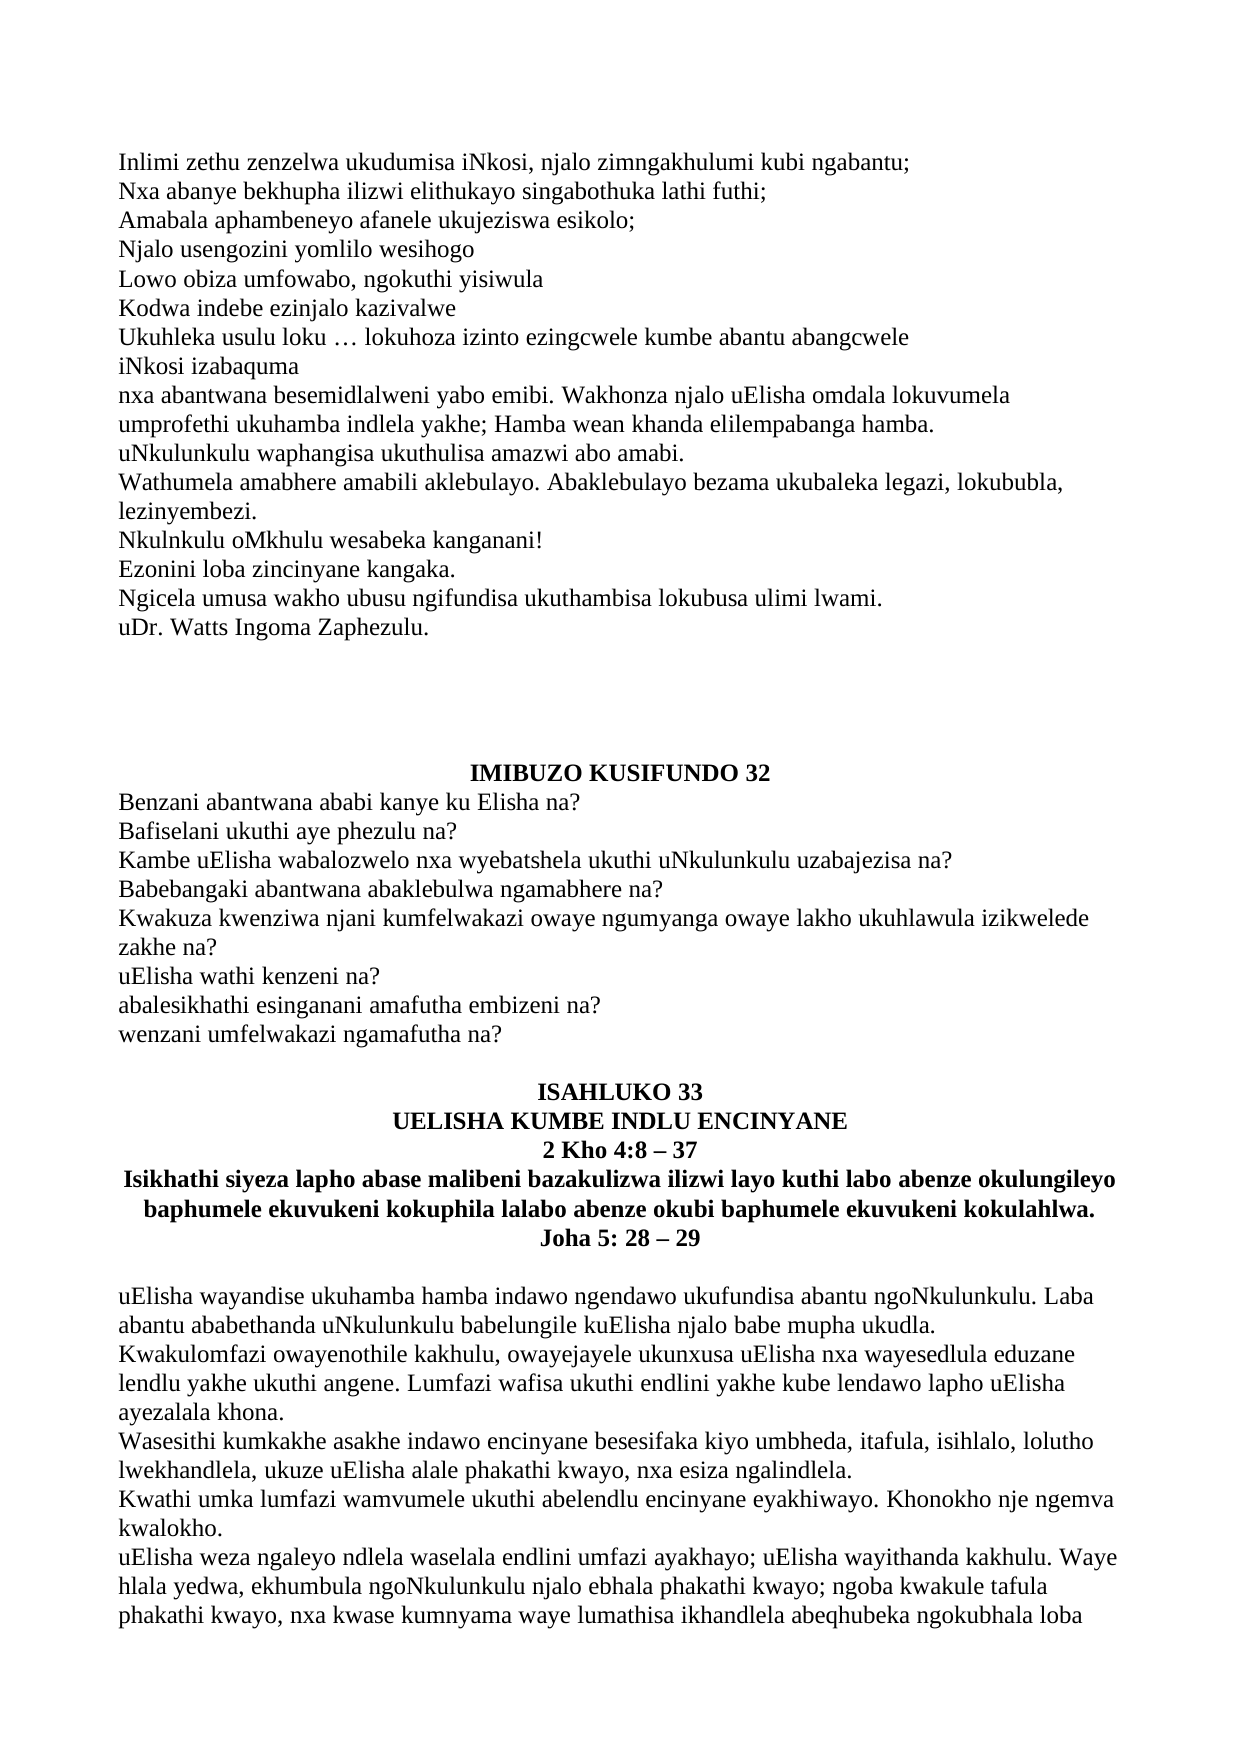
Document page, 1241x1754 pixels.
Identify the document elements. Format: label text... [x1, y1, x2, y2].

text Lowo obiza umfowabo, ngokuthi yisiwula [118, 263, 1122, 292]
text Kambe uElisha wabalozwelo nxa wyebatshela ukuthi uNkulunkulu uzabajezisa na? [118, 845, 1122, 874]
text uElisha wathi kenzeni na? [118, 961, 1122, 990]
text 2 Kho 4:8 – 37 [118, 1135, 1122, 1164]
text UELISHA KUMBE INDLU ENCINYANE [118, 1106, 1122, 1135]
text Kwakulomfazi owayenothile kakhulu, owayejayele ukunxusa uElisha nxa wayesedlula eduzane lendlu yakhe ukuthi angene. Lumfazi wafisa ukuthi endlini yakhe kube lendawo lapho uElisha ayezalala khona. [118, 1339, 1122, 1426]
text Ukuhleka usulu loku … lokuhoza izinto ezingcwele kumbe abantu abangcwele [118, 322, 1122, 351]
text Nkulnkulu oMkhulu wesabeka kanganani! [118, 525, 1122, 554]
text Joha 5: 28 – 29 [118, 1222, 1122, 1252]
text Wathumela amabhere amabili aklebulayo. Abaklebulayo bezama ukubaleka legazi, lokububla, lezinyembezi. [118, 467, 1122, 525]
text uNkulunkulu waphangisa ukuthulisa amazwi abo amabi. [118, 438, 1122, 467]
text Isikhathi siyeza lapho abase malibeni bazakulizwa ilizwi layo kuthi labo abenze okulungileyo baphumele ekuvukeni kokuphila lalabo abenze okubi baphumele ekuvukeni kokulahlwa. [118, 1164, 1122, 1222]
text Kwathi umka lumfazi wamvumele ukuthi abelendlu encinyane eyakhiwayo. Khonokho nje ngemva kwalokho. [118, 1484, 1122, 1542]
text abalesikhathi esinganani amafutha embizeni na? [118, 990, 1122, 1019]
text Kwakuza kwenziwa njani kumfelwakazi owaye ngumyanga owaye lakho ukuhlawula izikwelede zakhe na? [118, 903, 1122, 961]
text Nxa abanye bekhupha ilizwi elithukayo singabothuka lathi futhi; [118, 176, 1122, 205]
text Njalo usengozini yomlilo wesihogo [118, 234, 1122, 263]
text uElisha wayandise ukuhamba hamba indawo ngendawo ukufundisa abantu ngoNkulunkulu. Laba abantu ababethanda uNkulunkulu babelungile kuElisha njalo babe mupha ukudla. [118, 1281, 1122, 1339]
text Kodwa indebe ezinjalo kazivalwe [118, 292, 1122, 322]
text Inlimi zethu zenzelwa ukudumisa iNkosi, njalo zimngakhulumi kubi ngabantu; [118, 147, 1122, 176]
text Wasesithi kumkakhe asakhe indawo encinyane besesifaka kiyo umbheda, itafula, isihlalo, lolutho lwekhandlela, ukuze uElisha alale phakathi kwayo, nxa esiza ngalindlela. [118, 1426, 1122, 1484]
text Babebangaki abantwana abaklebulwa ngamabhere na? [118, 874, 1122, 903]
text ISAHLUKO 33 [118, 1077, 1122, 1106]
text Benzani abantwana ababi kanye ku Elisha na? [118, 787, 1122, 816]
text iNkosi izabaquma [118, 351, 1122, 380]
text Ezonini loba zincinyane kangaka. [118, 554, 1122, 583]
text Bafiselani ukuthi aye phezulu na? [118, 816, 1122, 845]
text wenzani umfelwakazi ngamafutha na? [118, 1019, 1122, 1048]
text IMIBUZO KUSIFUNDO 32 [118, 757, 1122, 787]
text Amabala aphambeneyo afanele ukujeziswa esikolo; [118, 205, 1122, 234]
text uDr. Watts Ingoma Zaphezulu. [118, 612, 1122, 641]
text nxa abantwana besemidlalweni yabo emibi. Wakhonza njalo uElisha omdala lokuvumela umprofethi ukuhamba indlela yakhe; Hamba wean khanda elilempabanga hamba. [118, 380, 1122, 438]
text uElisha weza ngaleyo ndlela waselala endlini umfazi ayakhayo; uElisha wayithanda kakhulu. Waye hlala yedwa, ekhumbula ngoNkulunkulu njalo ebhala phakathi kwayo; ngoba kwakule tafula phakathi kwayo, nxa kwase kumnyama waye lumathisa ikhandlela abeqhubeka ngokubhala loba [118, 1542, 1122, 1629]
text Ngicela umusa wakho ubusu ngifundisa ukuthambisa lokubusa ulimi lwami. [118, 583, 1122, 612]
